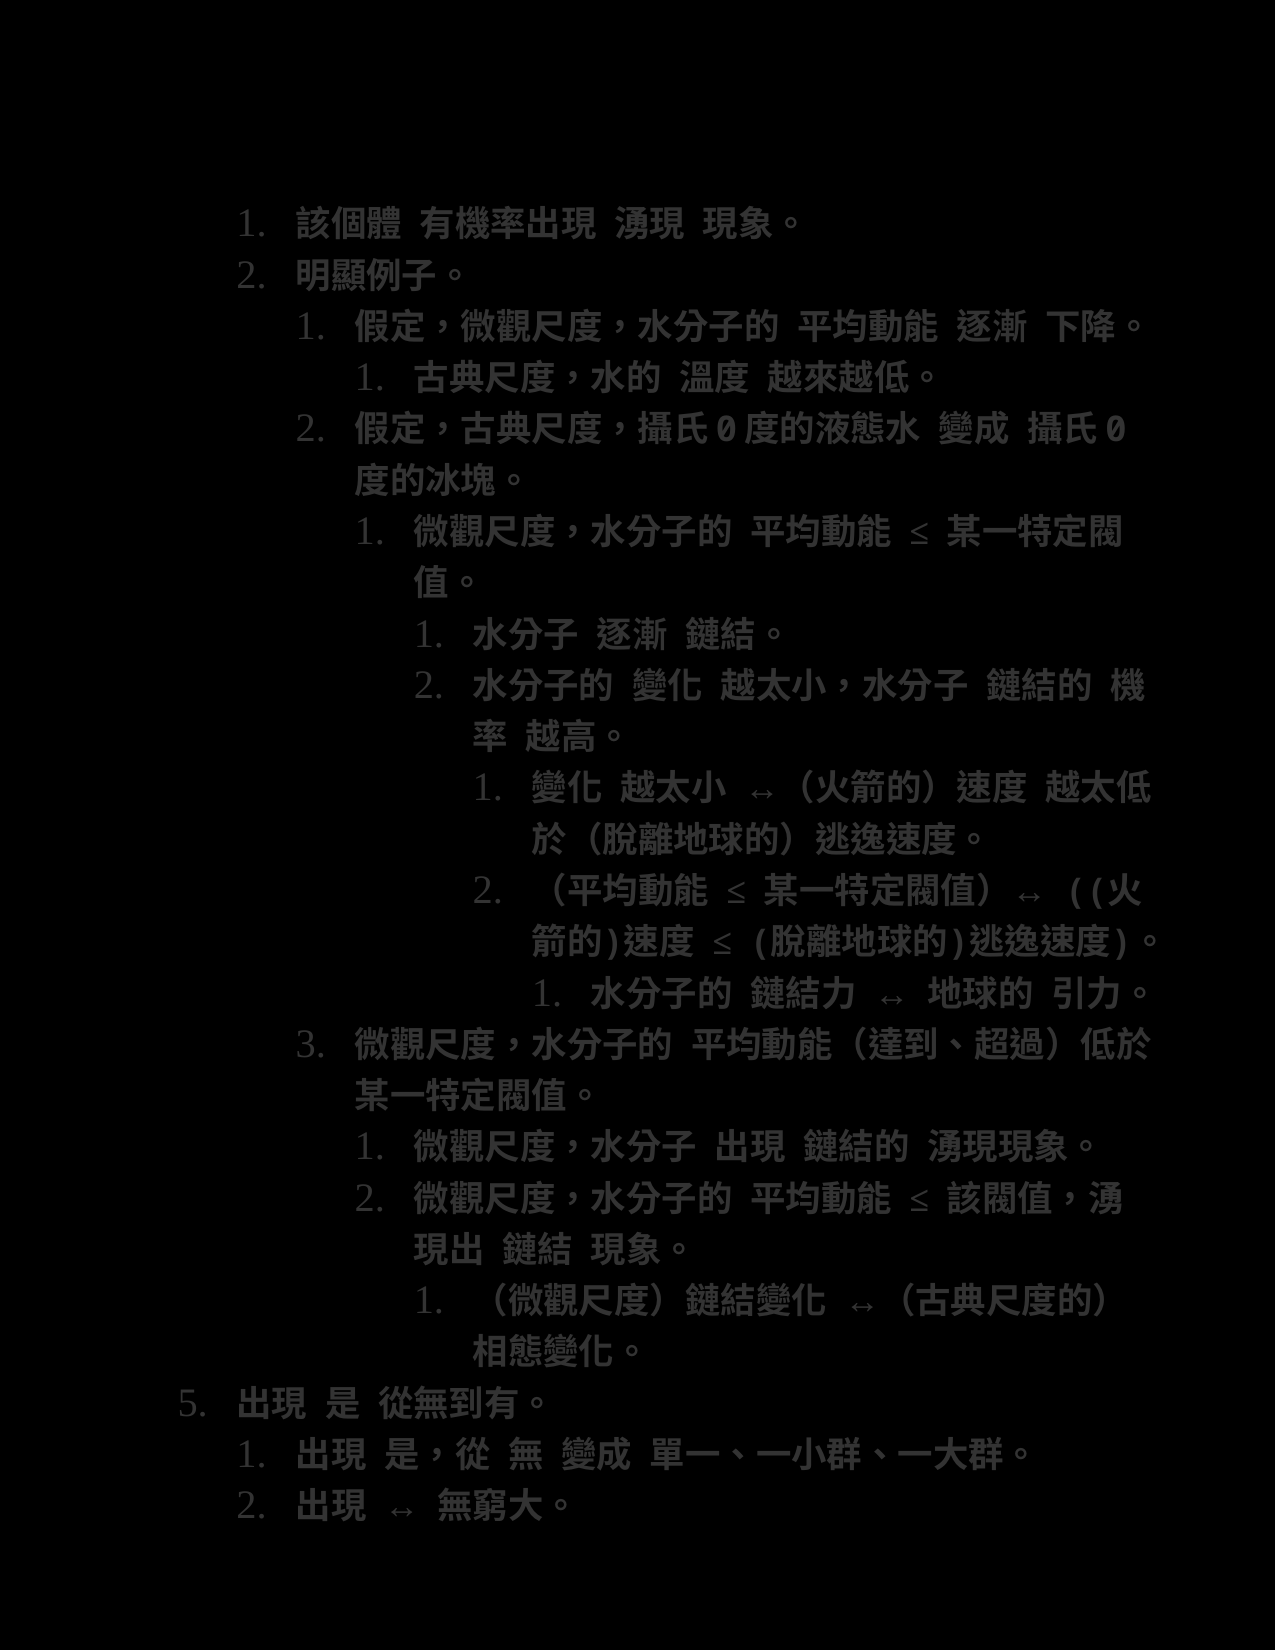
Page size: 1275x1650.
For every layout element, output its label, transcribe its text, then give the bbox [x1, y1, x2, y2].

list 出現 ↔ 無窮大。 [236, 1477, 1157, 1529]
list 出現 是，從 無 變成 單一、一小群、一大群。 [236, 1426, 1157, 1477]
list （微觀尺度）鏈結變化 ↔（古典尺度的）相態變化。 [413, 1272, 1157, 1375]
list 微觀尺度，水分子的 平均動能（達到、超過）低於 某一特定閥值。 [295, 1016, 1157, 1119]
list 變化 越太小 ↔（火箭的）速度 越太低於（脫離地球的）逃逸速度。 [472, 760, 1157, 862]
list 水分子的 鏈結力 ↔ 地球的 引力。 [532, 965, 1157, 1016]
list 該個體 有機率出現 湧現 現象。 [236, 196, 1157, 247]
list 古典尺度，水的 溫度 越來越低。 [354, 349, 1157, 401]
list 出現 是 從無到有。 [177, 1375, 1157, 1426]
list 微觀尺度，水分子 出現 鏈結的 湧現現象。 [354, 1119, 1157, 1170]
list 微觀尺度，水分子的 平均動能 ≤ 某一特定閥值。 [354, 503, 1157, 606]
list 水分子 逐漸 鏈結。 [413, 606, 1157, 657]
list 微觀尺度，水分子的 平均動能 ≤ 該閥值，湧現出 鏈結 現象。 [354, 1170, 1157, 1272]
list 假定，微觀尺度，水分子的 平均動能 逐漸 下降。 [295, 298, 1157, 349]
list （平均動能 ≤ 某一特定閥值）↔ ((火箭的)速度 ≤ (脫離地球的)逃逸速度)。 [472, 862, 1157, 965]
list 假定，古典尺度，攝氏0度的液態水 變成 攝氏0度的冰塊。 [295, 401, 1157, 503]
list 水分子的 變化 越太小，水分子 鏈結的 機率 越高。 [413, 657, 1157, 760]
list 明顯例子。 [236, 247, 1157, 298]
